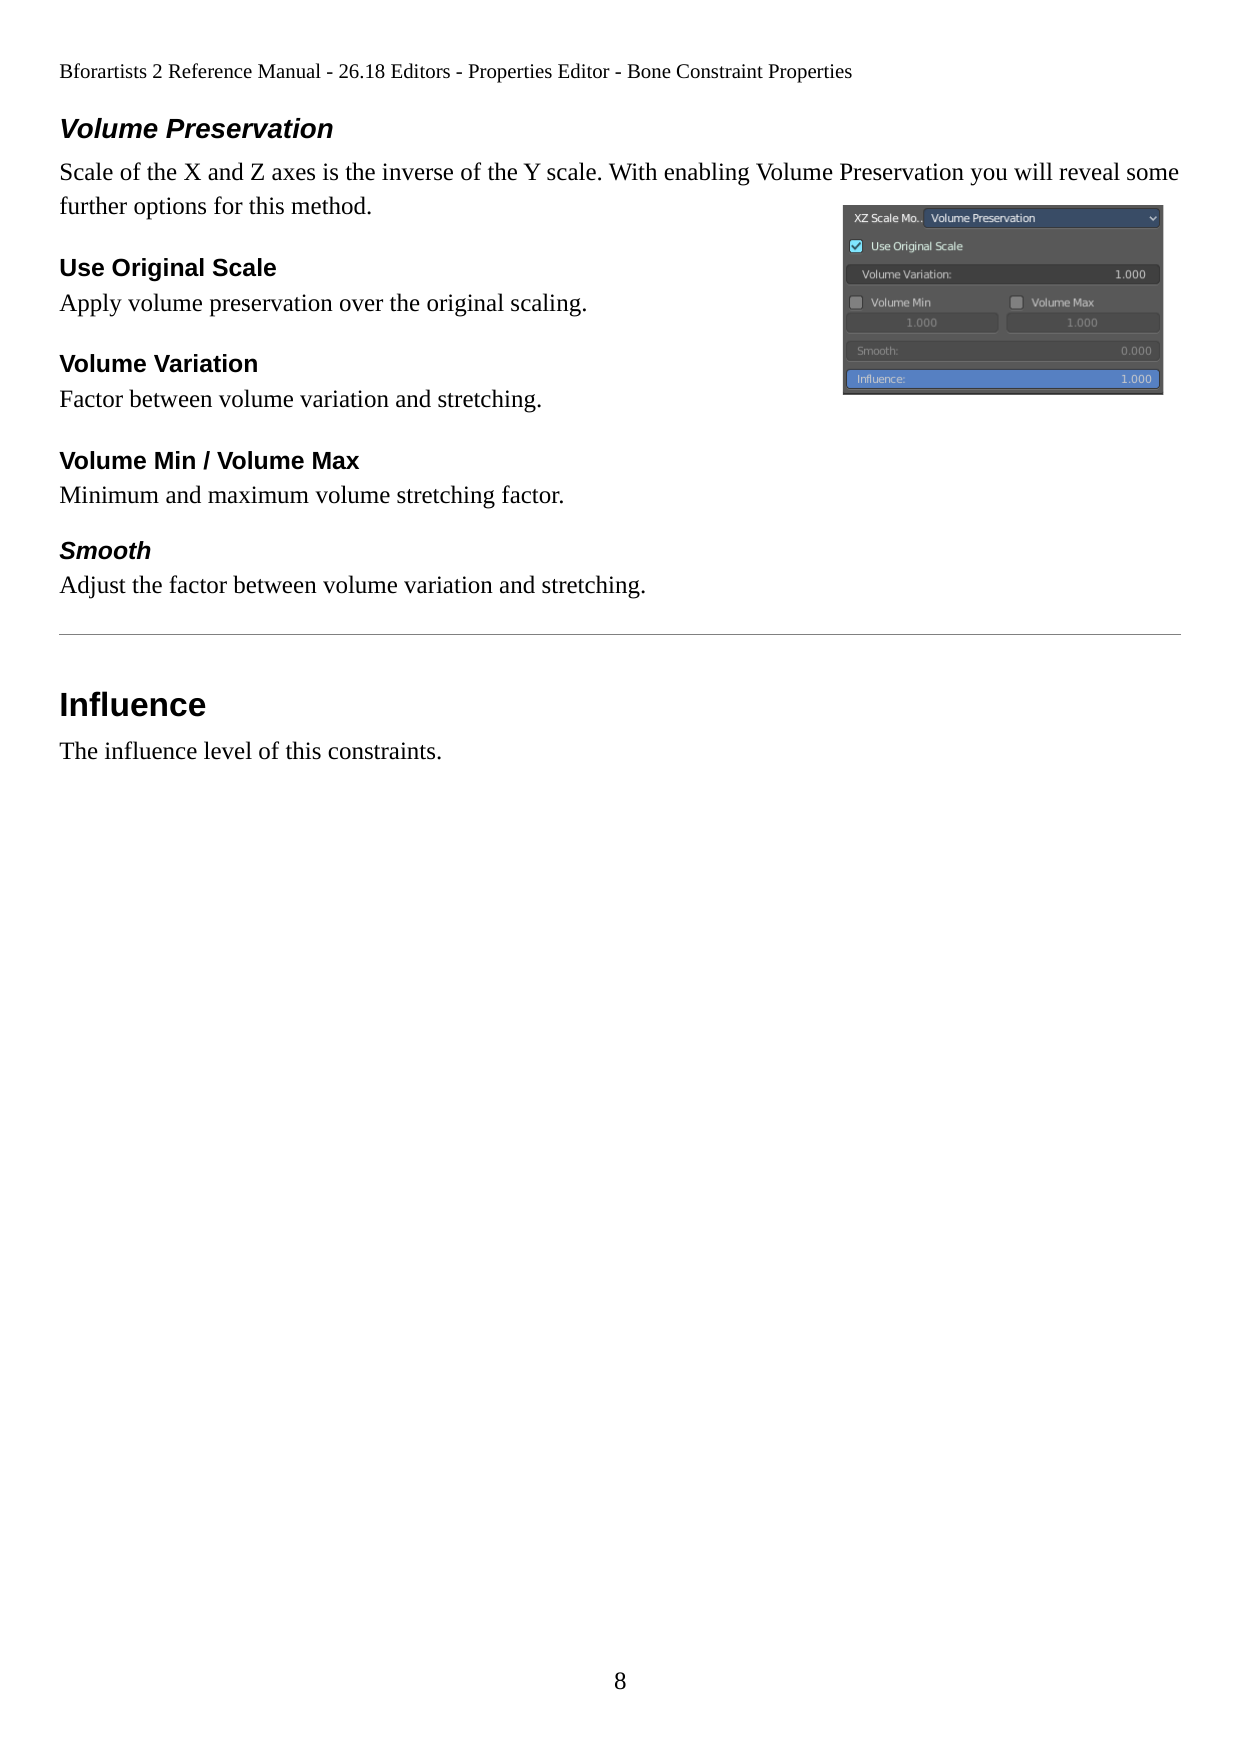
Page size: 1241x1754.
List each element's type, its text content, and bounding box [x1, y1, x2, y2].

text Factor between volume variation and stretching. [59, 384, 1181, 413]
subtitle Volume Preservation [59, 113, 1181, 144]
subtitle Influence [59, 685, 1181, 723]
subtitle Volume Variation [59, 349, 842, 378]
subtitle [1164, 349, 1181, 378]
text The influence level of this constraints. [59, 736, 1181, 764]
text Apply volume preservation over the original scaling. [59, 288, 842, 317]
text Scale of the X and Z axes is the inverse of the Y scale. With enabling Volume Preservation you will reveal some further options for this method. [59, 157, 1181, 220]
text Adjust the factor between volume variation and stretching. [59, 571, 1181, 599]
picture [842, 205, 1164, 395]
subtitle [1164, 253, 1181, 282]
subtitle Smooth [59, 536, 1181, 564]
subtitle Volume Min / Volume Max [59, 446, 1181, 474]
text Minimum and maximum volume stretching factor. [59, 481, 1181, 509]
subtitle Use Original Scale [59, 253, 842, 282]
